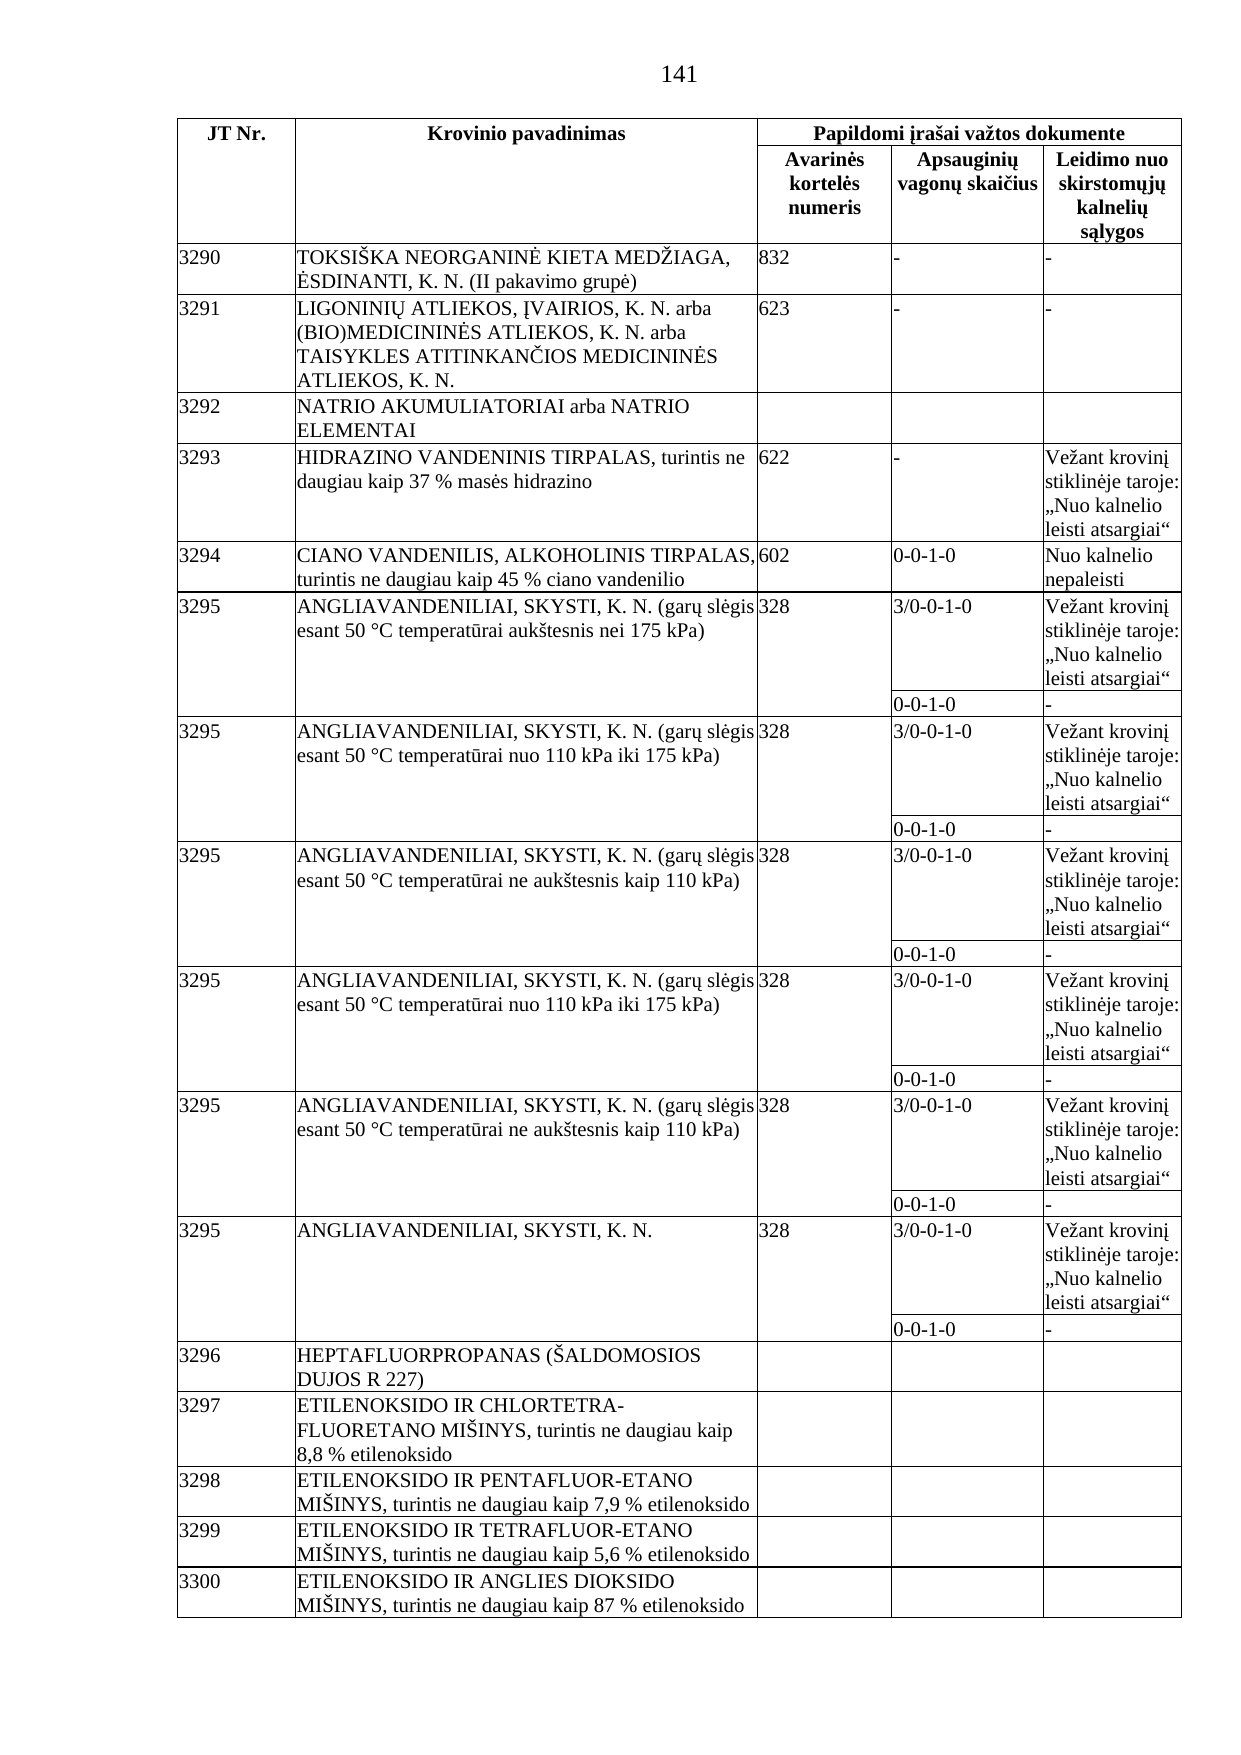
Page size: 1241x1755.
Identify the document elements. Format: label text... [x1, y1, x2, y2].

table_cell 0-0-1-0 [892, 1066, 1043, 1091]
table_cell [892, 1517, 1043, 1566]
table_cell [758, 393, 891, 442]
table_cell [892, 1342, 1043, 1391]
table_cell - [1044, 941, 1181, 966]
table_cell [1044, 1517, 1181, 1566]
table_cell ANGLIAVANDENILIAI, SKYSTI, K. N. (garų slėgis esant 50 °C temperatūrai aukštesnis nei 175 kPa) [296, 593, 757, 716]
table_cell - [1044, 691, 1181, 716]
table_cell 3/0-0-1-0 [892, 967, 1043, 1064]
table_cell 3297 [178, 1392, 295, 1466]
table_cell NATRIO AKUMULIATORIAI arba NATRIO ELEMENTAI [296, 393, 757, 442]
table_header JT Nr. [178, 119, 295, 243]
table_cell 3296 [178, 1342, 295, 1391]
table_cell ANGLIAVANDENILIAI, SKYSTI, K. N. (garų slėgis esant 50 °C temperatūrai ne aukštesnis kaip 110 kPa) [296, 1092, 757, 1216]
table_cell - [892, 295, 1043, 392]
table_cell 3295 [178, 967, 295, 1091]
table_cell 602 [758, 542, 891, 591]
table_cell Apsauginių vagonų skaičius [892, 146, 1043, 243]
table_cell 3295 [178, 1217, 295, 1341]
table_cell [1044, 393, 1181, 442]
table_cell 3291 [178, 295, 295, 392]
table_cell 3293 [178, 444, 295, 541]
table_cell 328 [758, 967, 891, 1091]
table_cell 3295 [178, 1092, 295, 1216]
table_cell 328 [758, 717, 891, 841]
table_cell ETILENOKSIDO IR PENTAFLUOR-ETANO MIŠINYS, turintis ne daugiau kaip 7,9 % etilenoksido [296, 1467, 757, 1516]
table_cell ETILENOKSIDO IR TETRAFLUOR-ETANO MIŠINYS, turintis ne daugiau kaip 5,6 % etilenoksido [296, 1517, 757, 1566]
table_cell HIDRAZINO VANDENINIS TIRPALAS, turintis ne daugiau kaip 37 % masės hidrazino [296, 444, 757, 541]
table_cell Vežant krovinį stiklinėje taroje: „Nuo kalnelio leisti atsargiai“ [1044, 444, 1181, 541]
table_cell - [892, 444, 1043, 541]
table_cell Avarinės kortelės numeris [758, 146, 891, 243]
table_cell [758, 1568, 891, 1617]
table_cell 622 [758, 444, 891, 541]
table_cell - [1044, 295, 1181, 392]
table_header Krovinio pavadinimas [296, 119, 757, 243]
table_cell 3294 [178, 542, 295, 591]
table_cell [758, 1517, 891, 1566]
table_cell HEPTAFLUORPROPANAS (ŠALDOMOSIOS DUJOS R 227) [296, 1342, 757, 1391]
table_cell 328 [758, 842, 891, 966]
table_cell 0-0-1-0 [892, 941, 1043, 966]
table_cell 3/0-0-1-0 [892, 593, 1043, 690]
table_cell Vežant krovinį stiklinėje taroje: „Nuo kalnelio leisti atsargiai“ [1044, 593, 1181, 690]
table_header Papildomi įrašai važtos dokumente [758, 119, 1181, 144]
table_cell [758, 1342, 891, 1391]
table_cell 0-0-1-0 [892, 1191, 1043, 1216]
table_cell 832 [758, 244, 891, 293]
table_cell - [1044, 244, 1181, 293]
table_cell ANGLIAVANDENILIAI, SKYSTI, K. N. (garų slėgis esant 50 °C temperatūrai nuo 110 kPa iki 175 kPa) [296, 717, 757, 841]
table_cell [1044, 1392, 1181, 1466]
table_cell - [1044, 1315, 1181, 1341]
table_cell ETILENOKSIDO IR ANGLIES DIOKSIDO MIŠINYS, turintis ne daugiau kaip 87 % etilenoksido [296, 1568, 757, 1617]
table_cell 328 [758, 593, 891, 716]
table_cell 3299 [178, 1517, 295, 1566]
table_cell [1044, 1467, 1181, 1516]
table_cell [758, 1467, 891, 1516]
table_cell - [892, 244, 1043, 293]
table_cell 3290 [178, 244, 295, 293]
table_cell [1044, 1342, 1181, 1391]
table_cell ANGLIAVANDENILIAI, SKYSTI, K. N. (garų slėgis esant 50 °C temperatūrai ne aukštesnis kaip 110 kPa) [296, 842, 757, 966]
table_cell LIGONINIŲ ATLIEKOS, ĮVAIRIOS, K. N. arba (BIO)MEDICININĖS ATLIEKOS, K. N. arba TAISYKLES ATITINKANČIOS MEDICININĖS ATLIEKOS, K. N. [296, 295, 757, 392]
table_cell ANGLIAVANDENILIAI, SKYSTI, K. N. (garų slėgis esant 50 °C temperatūrai nuo 110 kPa iki 175 kPa) [296, 967, 757, 1091]
table_cell 0-0-1-0 [892, 691, 1043, 716]
table_cell 3/0-0-1-0 [892, 1217, 1043, 1314]
table_cell [892, 1568, 1043, 1617]
table_cell 3292 [178, 393, 295, 442]
table_cell - [1044, 816, 1181, 841]
table_cell Vežant krovinį stiklinėje taroje: „Nuo kalnelio leisti atsargiai“ [1044, 1092, 1181, 1189]
table_cell TOKSIŠKA NEORGANINĖ KIETA MEDŽIAGA, ĖSDINANTI, K. N. (II pakavimo grupė) [296, 244, 757, 293]
table_cell 328 [758, 1217, 891, 1341]
table_cell 623 [758, 295, 891, 392]
table_cell [1044, 1568, 1181, 1617]
table_cell [892, 1467, 1043, 1516]
table_cell CIANO VANDENILIS, ALKOHOLINIS TIRPALAS, turintis ne daugiau kaip 45 % ciano vandenilio [296, 542, 757, 591]
table_cell - [1044, 1066, 1181, 1091]
table_cell 0-0-1-0 [892, 542, 1043, 591]
table_cell Leidimo nuo skirstomųjų kalnelių sąlygos [1044, 146, 1181, 243]
table_cell Vežant krovinį stiklinėje taroje: „Nuo kalnelio leisti atsargiai“ [1044, 1217, 1181, 1314]
table_cell 328 [758, 1092, 891, 1216]
table_cell Vežant krovinį stiklinėje taroje: „Nuo kalnelio leisti atsargiai“ [1044, 967, 1181, 1064]
table_cell ANGLIAVANDENILIAI, SKYSTI, K. N. [296, 1217, 757, 1341]
table_cell Nuo kalnelio nepaleisti [1044, 542, 1181, 591]
table_cell 3298 [178, 1467, 295, 1516]
table_cell 3300 [178, 1568, 295, 1617]
table_cell 3295 [178, 842, 295, 966]
table_cell 3/0-0-1-0 [892, 717, 1043, 815]
table_cell [892, 393, 1043, 442]
table_cell 3/0-0-1-0 [892, 1092, 1043, 1189]
table_cell - [1044, 1191, 1181, 1216]
table_cell 3/0-0-1-0 [892, 842, 1043, 940]
table_cell [758, 1392, 891, 1466]
table_cell 0-0-1-0 [892, 816, 1043, 841]
table_cell Vežant krovinį stiklinėje taroje: „Nuo kalnelio leisti atsargiai“ [1044, 842, 1181, 940]
table_cell [892, 1392, 1043, 1466]
table_cell 3295 [178, 593, 295, 716]
table_cell Vežant krovinį stiklinėje taroje: „Nuo kalnelio leisti atsargiai“ [1044, 717, 1181, 815]
table_cell 0-0-1-0 [892, 1315, 1043, 1341]
table_cell 3295 [178, 717, 295, 841]
table_cell ETILENOKSIDO IR CHLORTETRA-FLUORETANO MIŠINYS, turintis ne daugiau kaip 8,8 % etilenoksido [296, 1392, 757, 1466]
